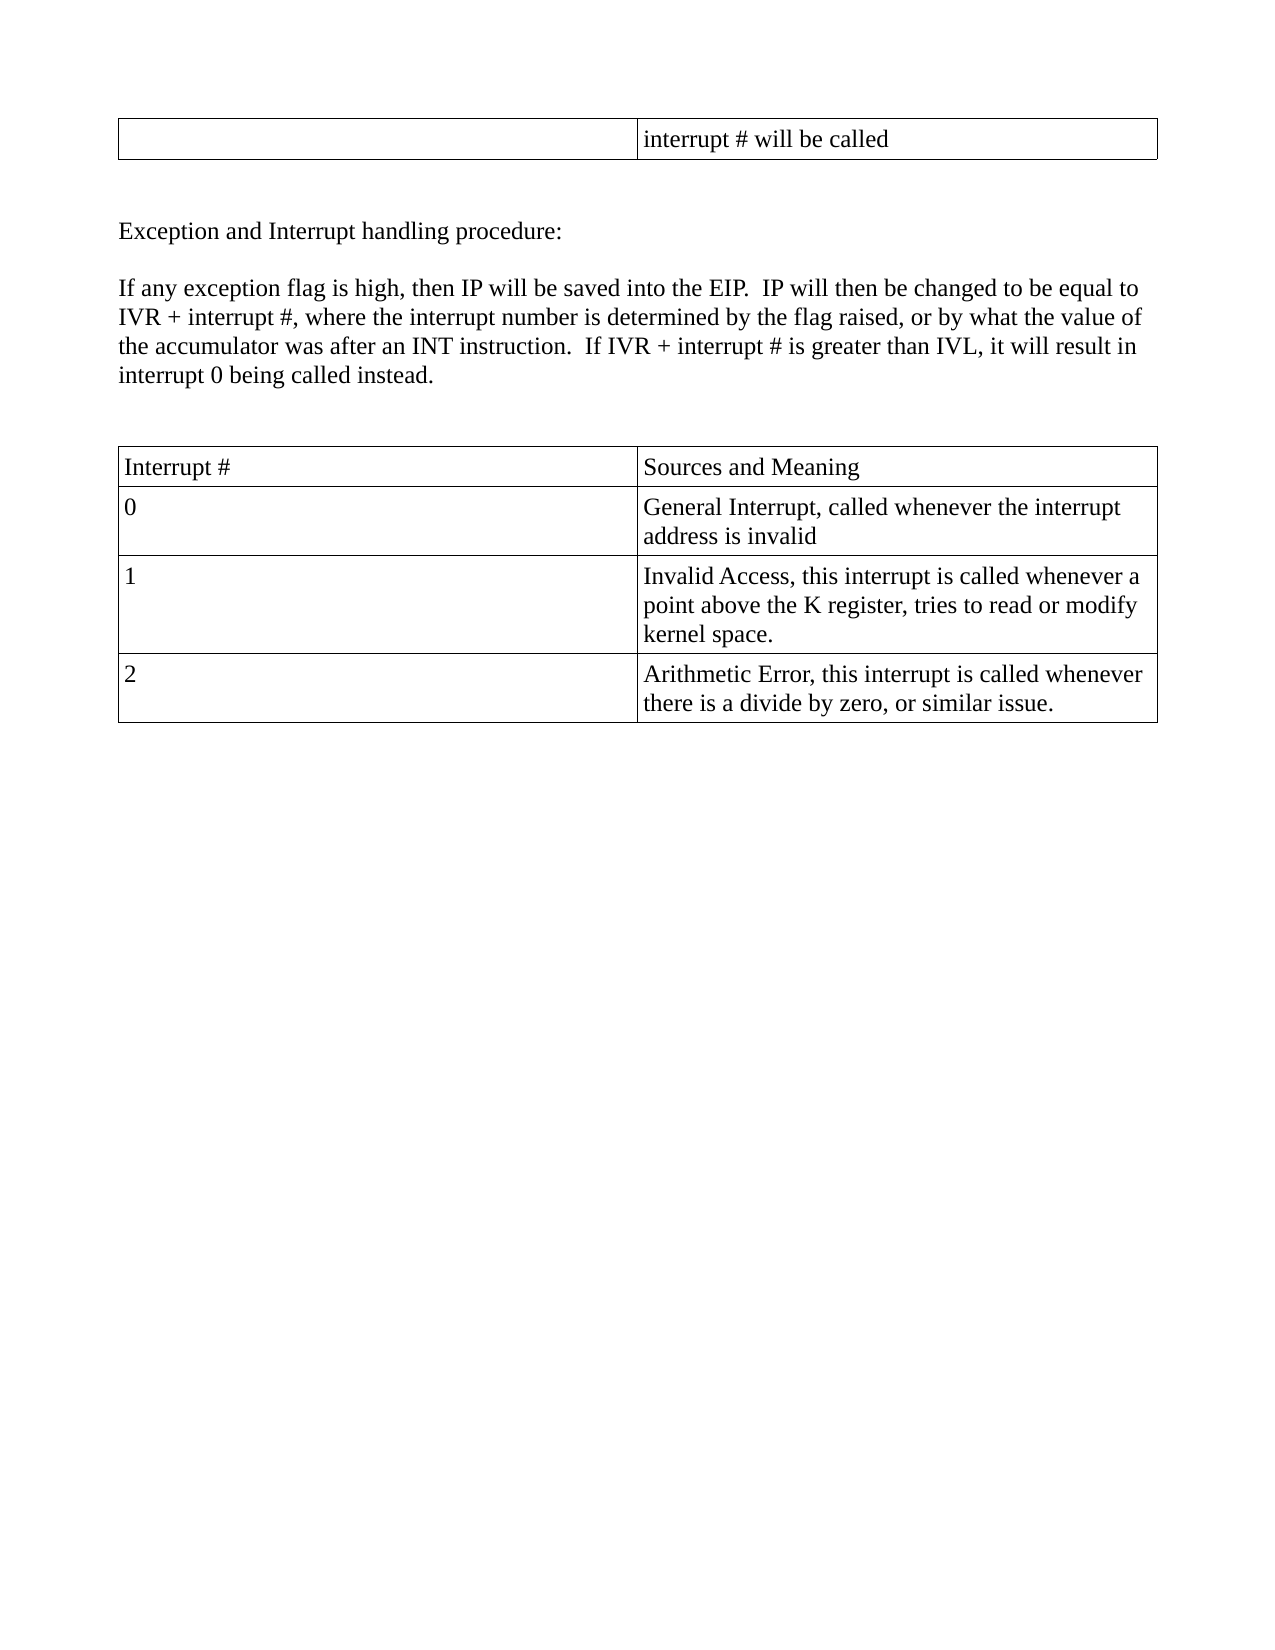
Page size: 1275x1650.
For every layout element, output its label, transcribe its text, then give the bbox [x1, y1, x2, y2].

table_cell Invalid Access, this interrupt is called whenever a point above the K register, tries to read or modify kernel space. [638, 556, 1157, 653]
table_cell General Interrupt, called whenever the interrupt address is invalid [638, 487, 1157, 555]
table_cell 2 [119, 654, 637, 722]
table_cell 1 [119, 556, 637, 653]
table_header Sources and Meaning [638, 447, 1157, 486]
text Exception and Interrupt handling procedure: [118, 216, 1157, 245]
table_cell Arithmetic Error, this interrupt is called whenever there is a divide by zero, or similar issue. [638, 654, 1157, 722]
table_cell interrupt # will be called [638, 119, 1157, 158]
text If any exception flag is high, then IP will be saved into the EIP. IP will then be changed to be equal to IVR + interrupt #, where the interrupt number is determined by the flag raised, or by what the value of the accumulator was after an INT instruction. If IVR + interrupt # is greater than IVL, it will result in interrupt 0 being called instead. [118, 273, 1157, 388]
table_header Interrupt # [119, 447, 637, 486]
table_cell [119, 119, 637, 158]
table_cell 0 [119, 487, 637, 555]
